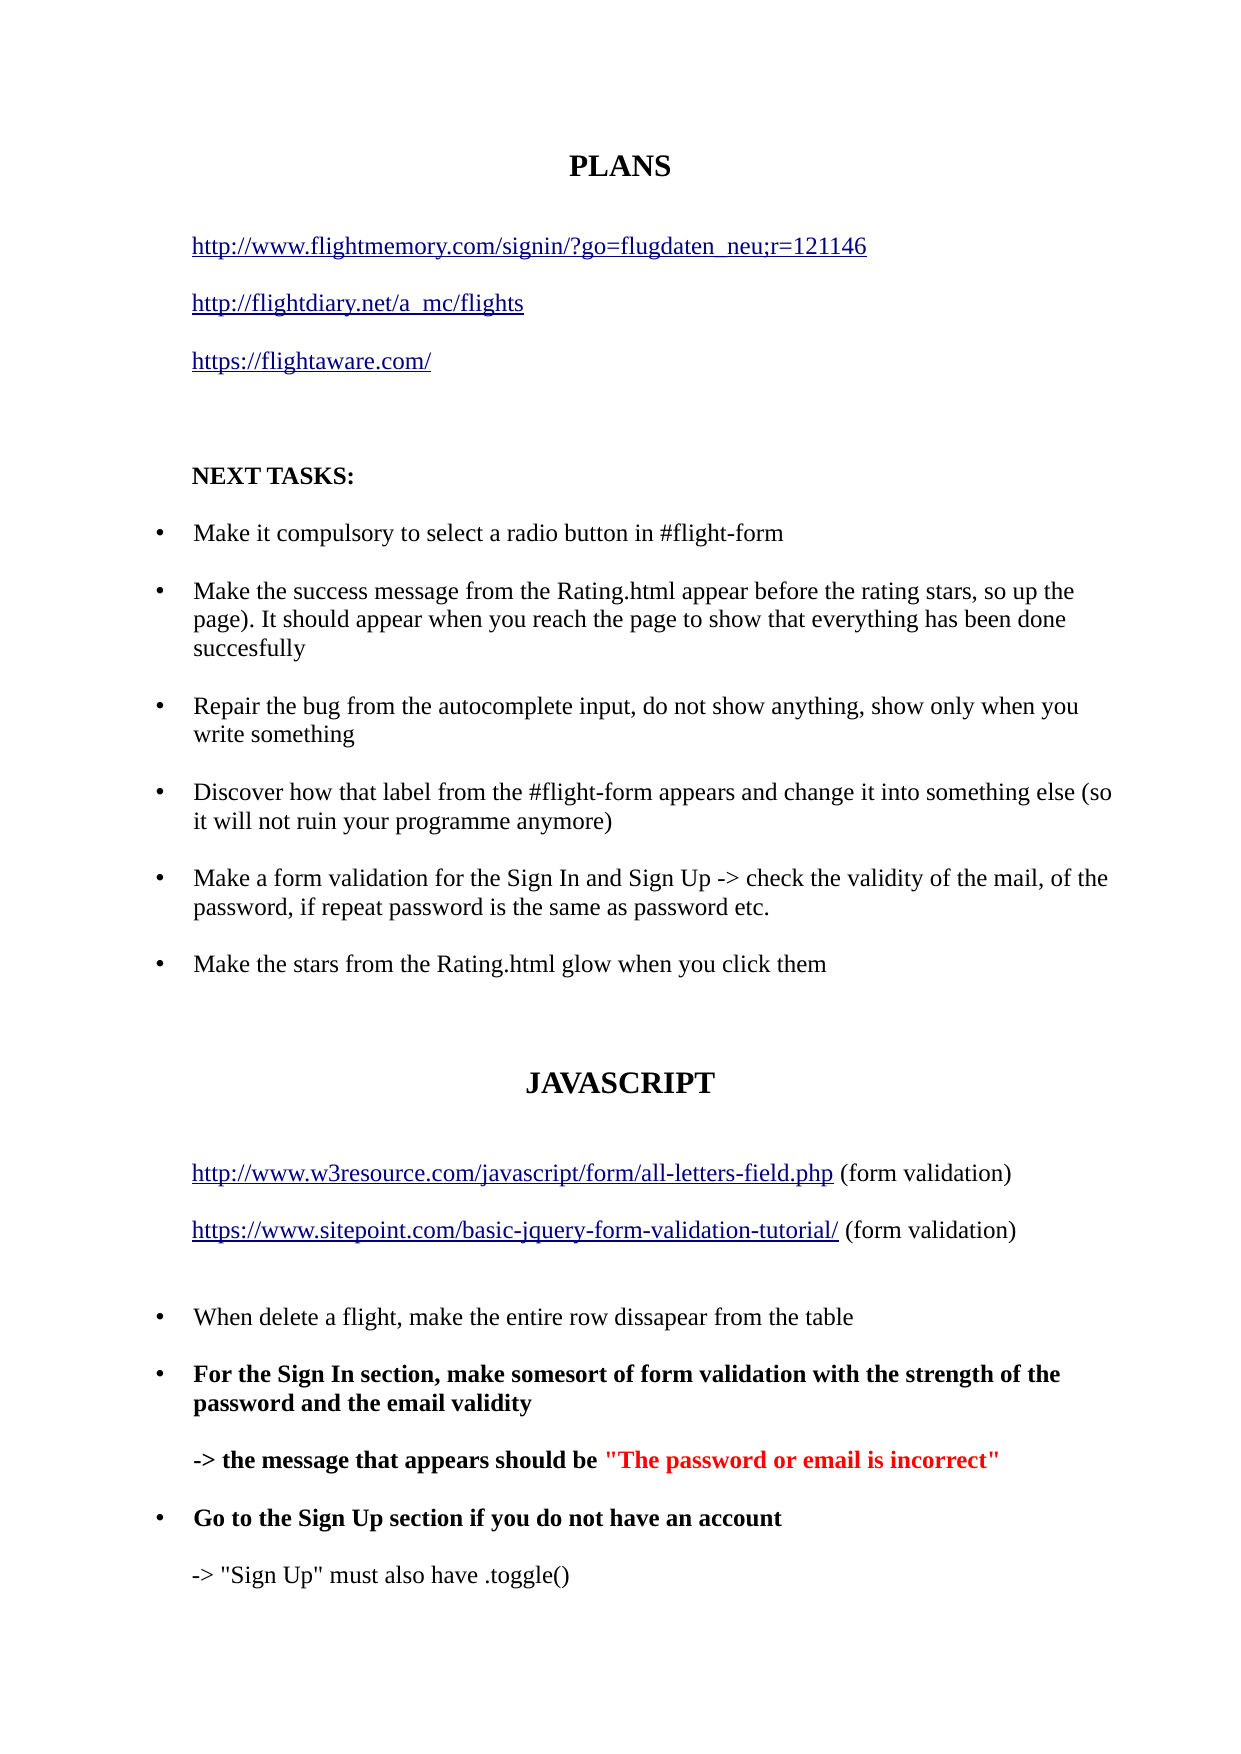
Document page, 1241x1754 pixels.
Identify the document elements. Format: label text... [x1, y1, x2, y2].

list Make a form validation for the Sign In and Sign Up -> check the validity of the mail, of the password, if repeat password is the same as password etc. [156, 863, 1122, 921]
text JAVASCRIPT [118, 1064, 1122, 1100]
list When delete a flight, make the entire row dissapear from the table [156, 1302, 1122, 1330]
text http://www.flightmemory.com/signin/?go=flugdaten_neu;r=121146 [118, 231, 1122, 259]
text http://www.w3resource.com/javascript/form/all-letters-field.php (form validation) [118, 1158, 1122, 1187]
list -> the message that appears should be "The password or email is incorrect" [156, 1445, 1122, 1474]
text https://flightaware.com/ [118, 346, 1122, 374]
list Make the stars from the Rating.html glow when you click them [156, 949, 1122, 978]
list Make the success message from the Rating.html appear before the rating stars, so up the page). It should appear when you reach the page to show that everything has been done succesfully [156, 576, 1122, 662]
text https://www.sitepoint.com/basic-jquery-form-validation-tutorial/ (form validation) [118, 1215, 1122, 1244]
text PLANS [118, 147, 1122, 183]
list Go to the Sign Up section if you do not have an account [156, 1503, 1122, 1532]
list Repair the bug from the autocomplete input, do not show anything, show only when you write something [156, 691, 1122, 748]
list Discover how that label from the #flight-form appears and change it into something else (so it will not ruin your programme anymore) [156, 777, 1122, 834]
list Make it compulsory to select a radio button in #flight-form [156, 518, 1122, 547]
text -> "Sign Up" must also have .toggle() [118, 1560, 1122, 1589]
text http://flightdiary.net/a_mc/flights [118, 288, 1122, 317]
list For the Sign In section, make somesort of form validation with the strength of the password and the email validity [156, 1359, 1122, 1417]
text NEXT TASKS: [118, 461, 1122, 489]
